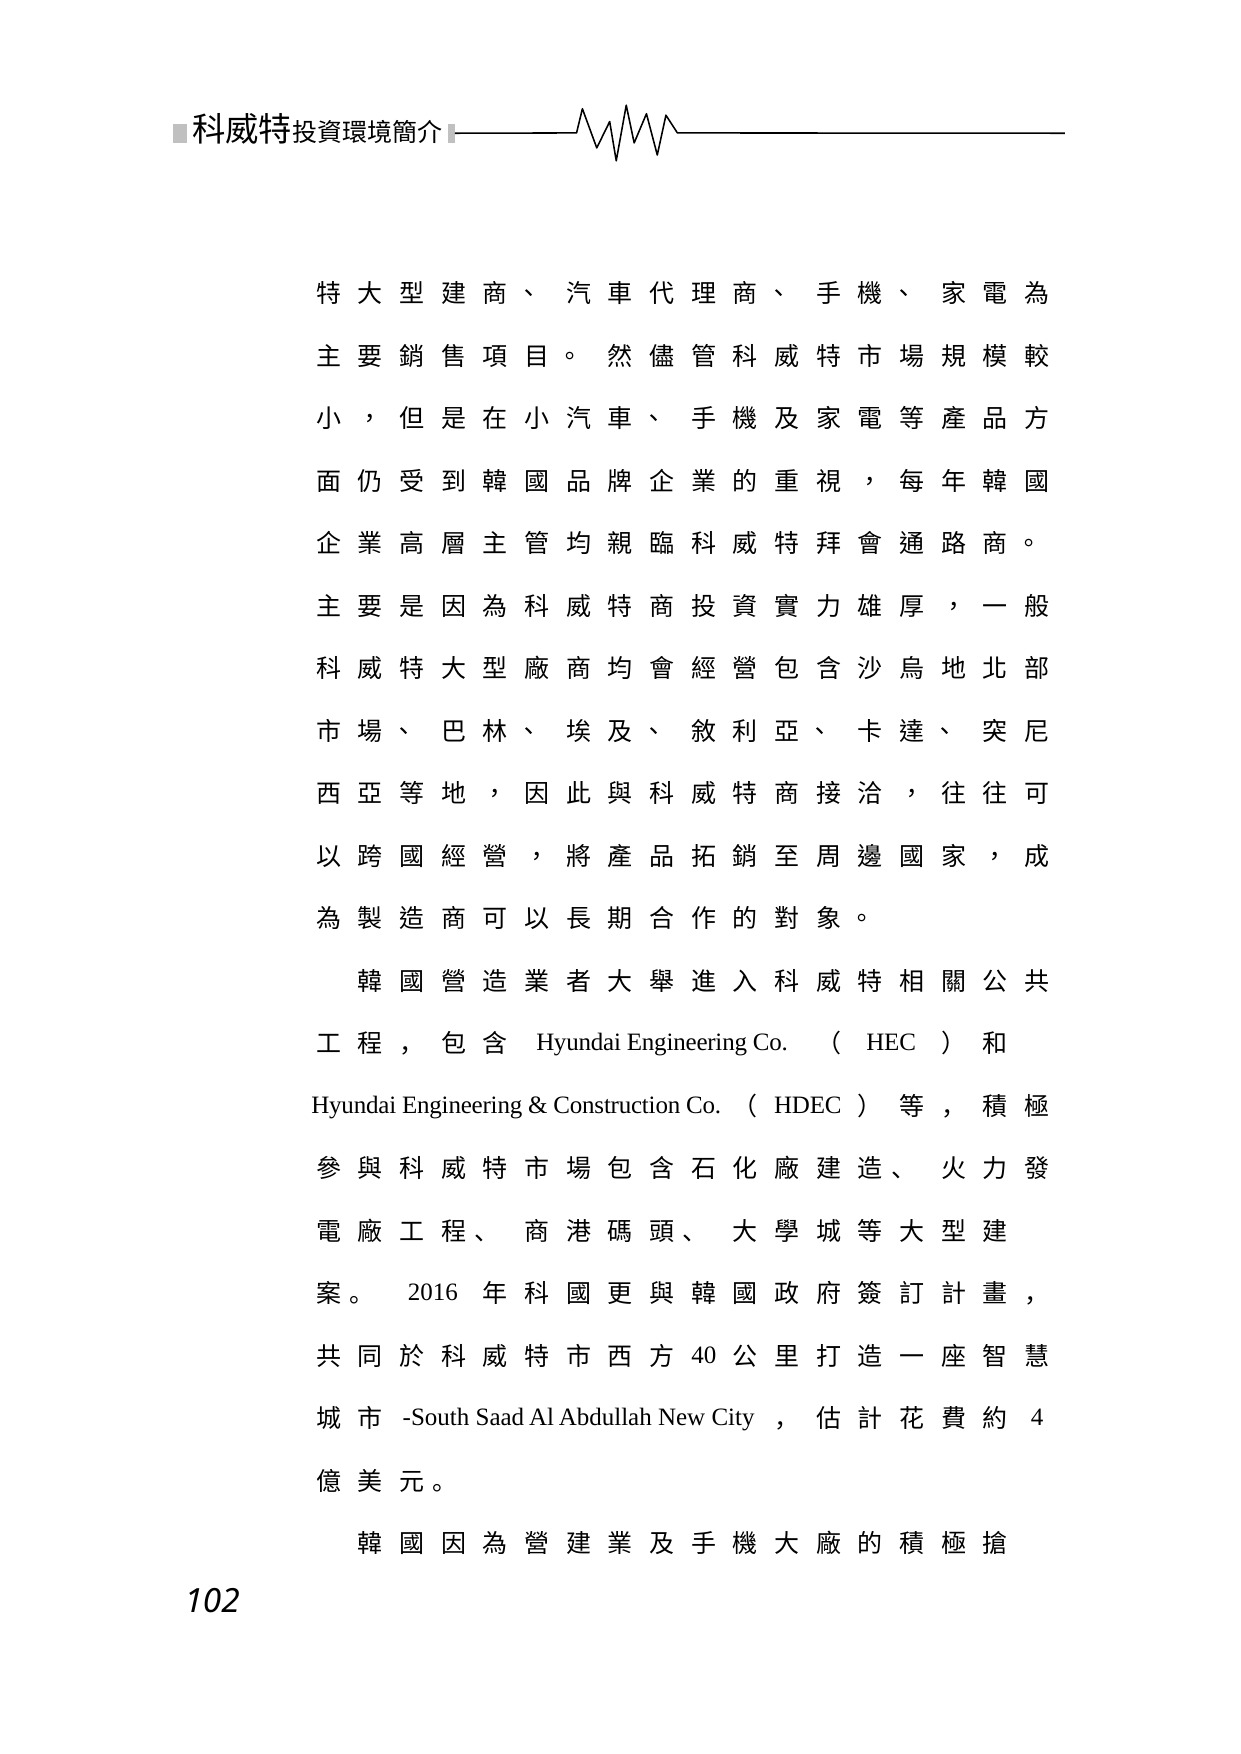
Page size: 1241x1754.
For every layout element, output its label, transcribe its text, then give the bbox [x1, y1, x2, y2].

text 韓國營造業者大舉進入科威特相關公共工程，包含Hyundai Engineering Co.（HEC）和Hyundai Engineering & Construction Co.（HDEC）等，積極參與科威特市場包含石化廠建造、火力發電廠工程、商港碼頭、大學城等大型建案。2016年科國更與韓國政府簽訂計畫，共同於科威特市西方40公里打造一座智慧城市-South Saad Al Abdullah New City，估計花費約4億美元。 [281, 938, 1058, 1500]
text 特大型建商、汽車代理商、手機、家電為主要銷售項目。然儘管科威特市場規模較小，但是在小汽車、手機及家電等產品方面仍受到韓國品牌企業的重視，每年韓國企業高層主管均親臨科威特拜會通路商。主要是因為科威特商投資實力雄厚，一般科威特大型廠商均會經營包含沙烏地北部市場、巴林、埃及、敘利亞、卡達、突尼西亞等地，因此與科威特商接洽，往往可以跨國經營，將產品拓銷至周邊國家，成為製造商可以長期合作的對象。 [281, 250, 1058, 938]
text 韓國因為營建業及手機大廠的積極搶 [281, 1500, 1058, 1563]
